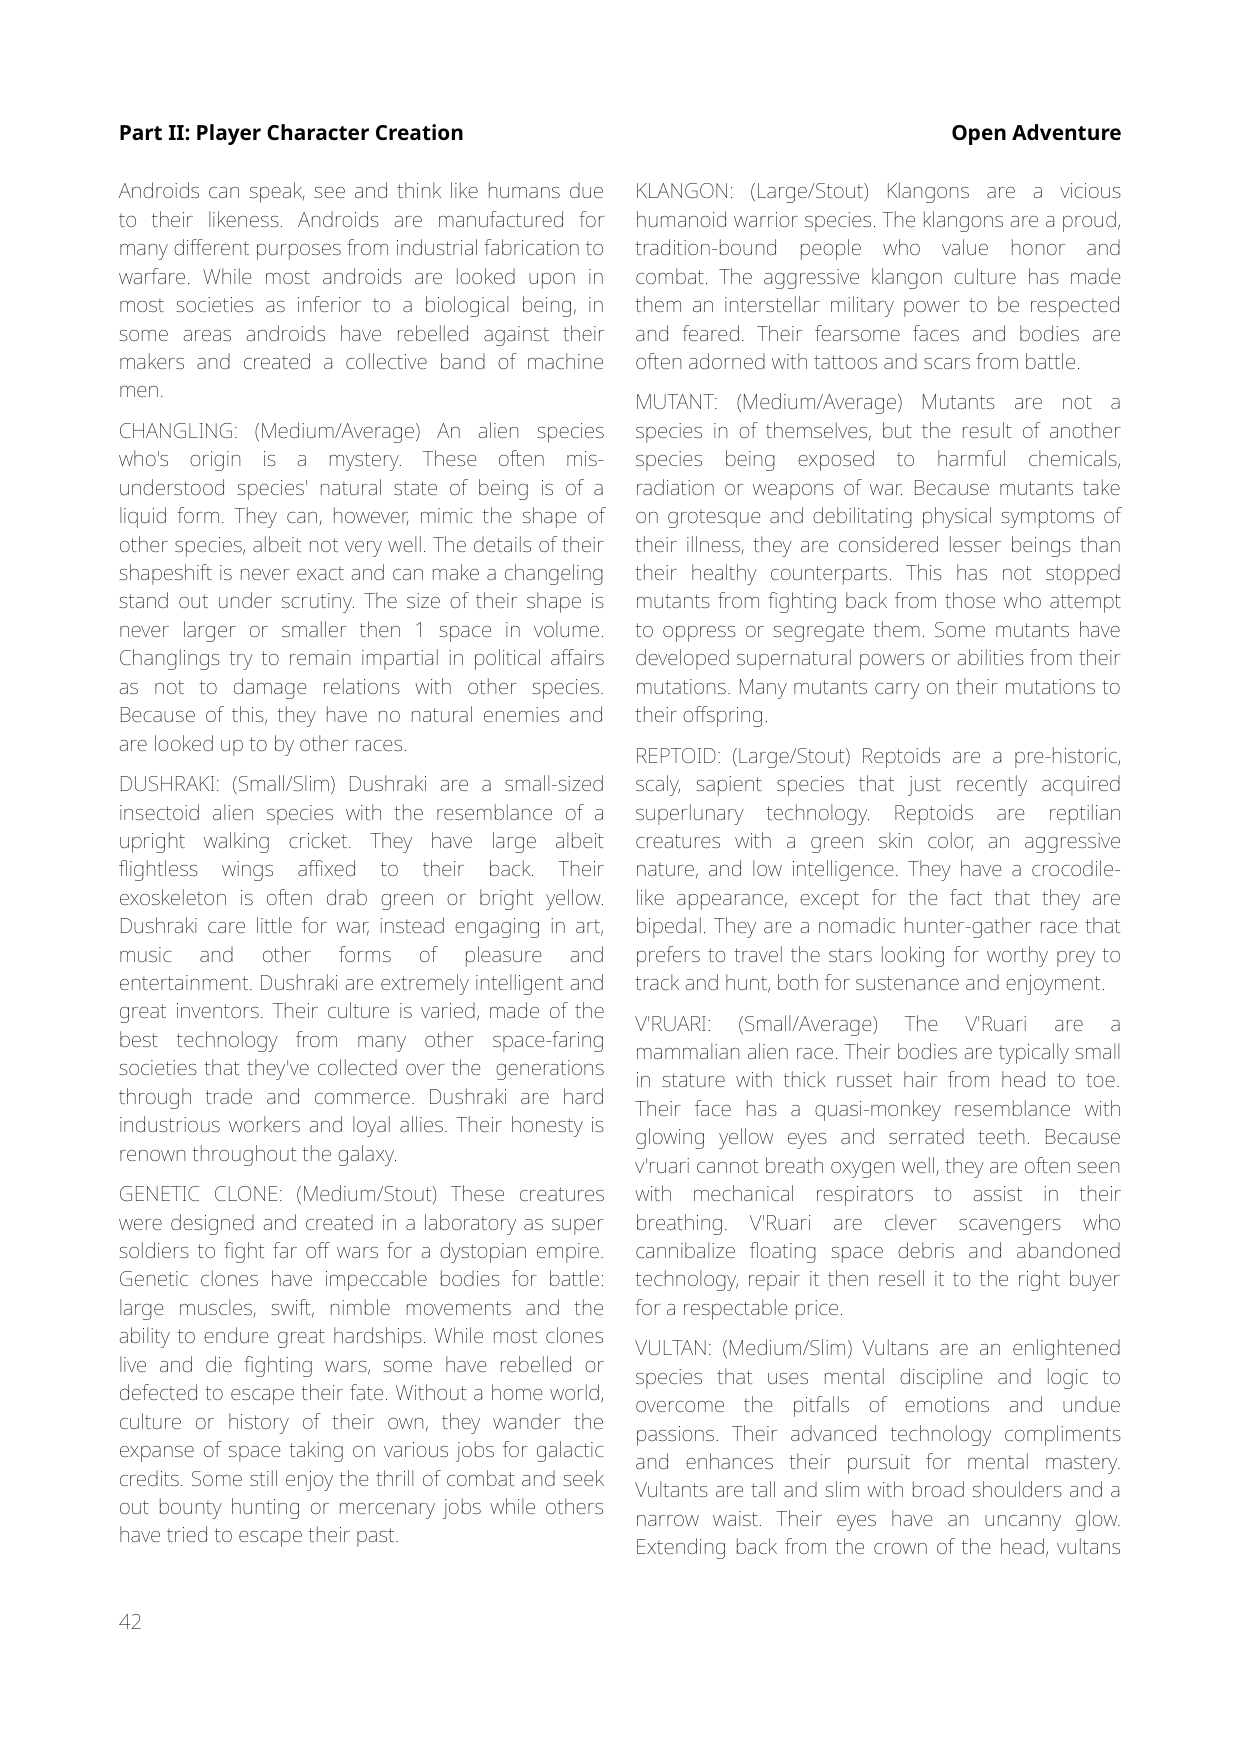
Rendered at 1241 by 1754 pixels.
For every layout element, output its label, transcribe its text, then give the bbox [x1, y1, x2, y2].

text REPTOID: (Large/Stout) Reptoids are a pre-historic, scaly, sapient species that just recently acquired superlunary technology. Reptoids are reptilian creatures with a green skin color, an aggressive nature, and low intelligence. They have a crocodile-like appearance, except for the fact that they are bipedal. They are a nomadic hunter-gather race that prefers to travel the stars looking for worthy prey to track and hunt, both for sustenance and enjoyment. [635, 741, 1122, 997]
text VULTAN: (Medium/Slim) Vultans are an enlightened species that uses mental discipline and logic to overcome the pitfalls of emotions and undue passions. Their advanced technology compliments and enhances their pursuit for mental mastery. Vultants are tall and slim with broad shoulders and a narrow waist. Their eyes have an uncanny glow. Extending back from the crown of the head, vultans [635, 1333, 1122, 1561]
text V'RUARI: (Small/Average) The V'Ruari are a mammalian alien race. Their bodies are typically small in stature with thick russet hair from head to toe. Their face has a quasi-monkey resemblance with glowing yellow eyes and serrated teeth. Because v'ruari cannot breath oxygen well, they are often seen with mechanical respirators to assist in their breathing. V'Ruari are clever scavengers who cannibalize floating space debris and abandoned technology, repair it then resell it to the right buyer for a respectable price. [635, 1009, 1122, 1321]
text Androids can speak, see and think like humans due to their likeness. Androids are manufactured for many different purposes from industrial fabrication to warfare. While most androids are looked upon in most societies as inferior to a biological being, in some areas androids have rebelled against their makers and created a collective band of machine men. [118, 176, 605, 404]
text MUTANT: (Medium/Average) Mutants are not a species in of themselves, but the result of another species being exposed to harmful chemicals, radiation or weapons of war. Because mutants take on grotesque and debilitating physical symptoms of their illness, they are considered lesser beings than their healthy counterparts. This has not stopped mutants from fighting back from those who attempt to oppress or segregate them. Some mutants have developed supernatural powers or abilities from their mutations. Many mutants carry on their mutations to their offspring. [635, 387, 1122, 729]
text KLANGON: (Large/Stout) Klangons are a vicious humanoid warrior species. The klangons are a proud, tradition-bound people who value honor and combat. The aggressive klangon culture has made them an interstellar military power to be respected and feared. Their fearsome faces and bodies are often adorned with tattoos and scars from battle. [635, 176, 1122, 376]
text CHANGLING: (Medium/Average) An alien species who's origin is a mystery. These often mis-understood species' natural state of being is of a liquid form. They can, however, mimic the shape of other species, albeit not very well. The details of their shapeshift is never exact and can make a changeling stand out under scrutiny. The size of their shape is never larger or smaller then 1 space in volume. Changlings try to remain impartial in political affairs as not to damage relations with other species. Because of this, they have no natural enemies and are looked up to by other races. [118, 416, 605, 757]
text DUSHRAKI: (Small/Slim) Dushraki are a small-sized insectoid alien species with the resemblance of a upright walking cricket. They have large albeit flightless wings affixed to their back. Their exoskeleton is often drab green or bright yellow. Dushraki care little for war, instead engaging in art, music and other forms of pleasure and entertainment. Dushraki are extremely intelligent and great inventors. Their culture is varied, made of the best technology from many other space-faring societies that they've collected over the generations through trade and commerce. Dushraki are hard industrious workers and loyal allies. Their honesty is renown throughout the galaxy. [118, 769, 605, 1167]
text GENETIC CLONE: (Medium/Stout) These creatures were designed and created in a laboratory as super soldiers to fight far off wars for a dystopian empire. Genetic clones have impeccable bodies for battle: large muscles, swift, nimble movements and the ability to endure great hardships. While most clones live and die fighting wars, some have rebelled or defected to escape their fate. Without a home world, culture or history of their own, they wander the expanse of space taking on various jobs for galactic credits. Some still enjoy the thrill of combat and seek out bounty hunting or mercenary jobs while others have tried to escape their past. [118, 1179, 605, 1549]
